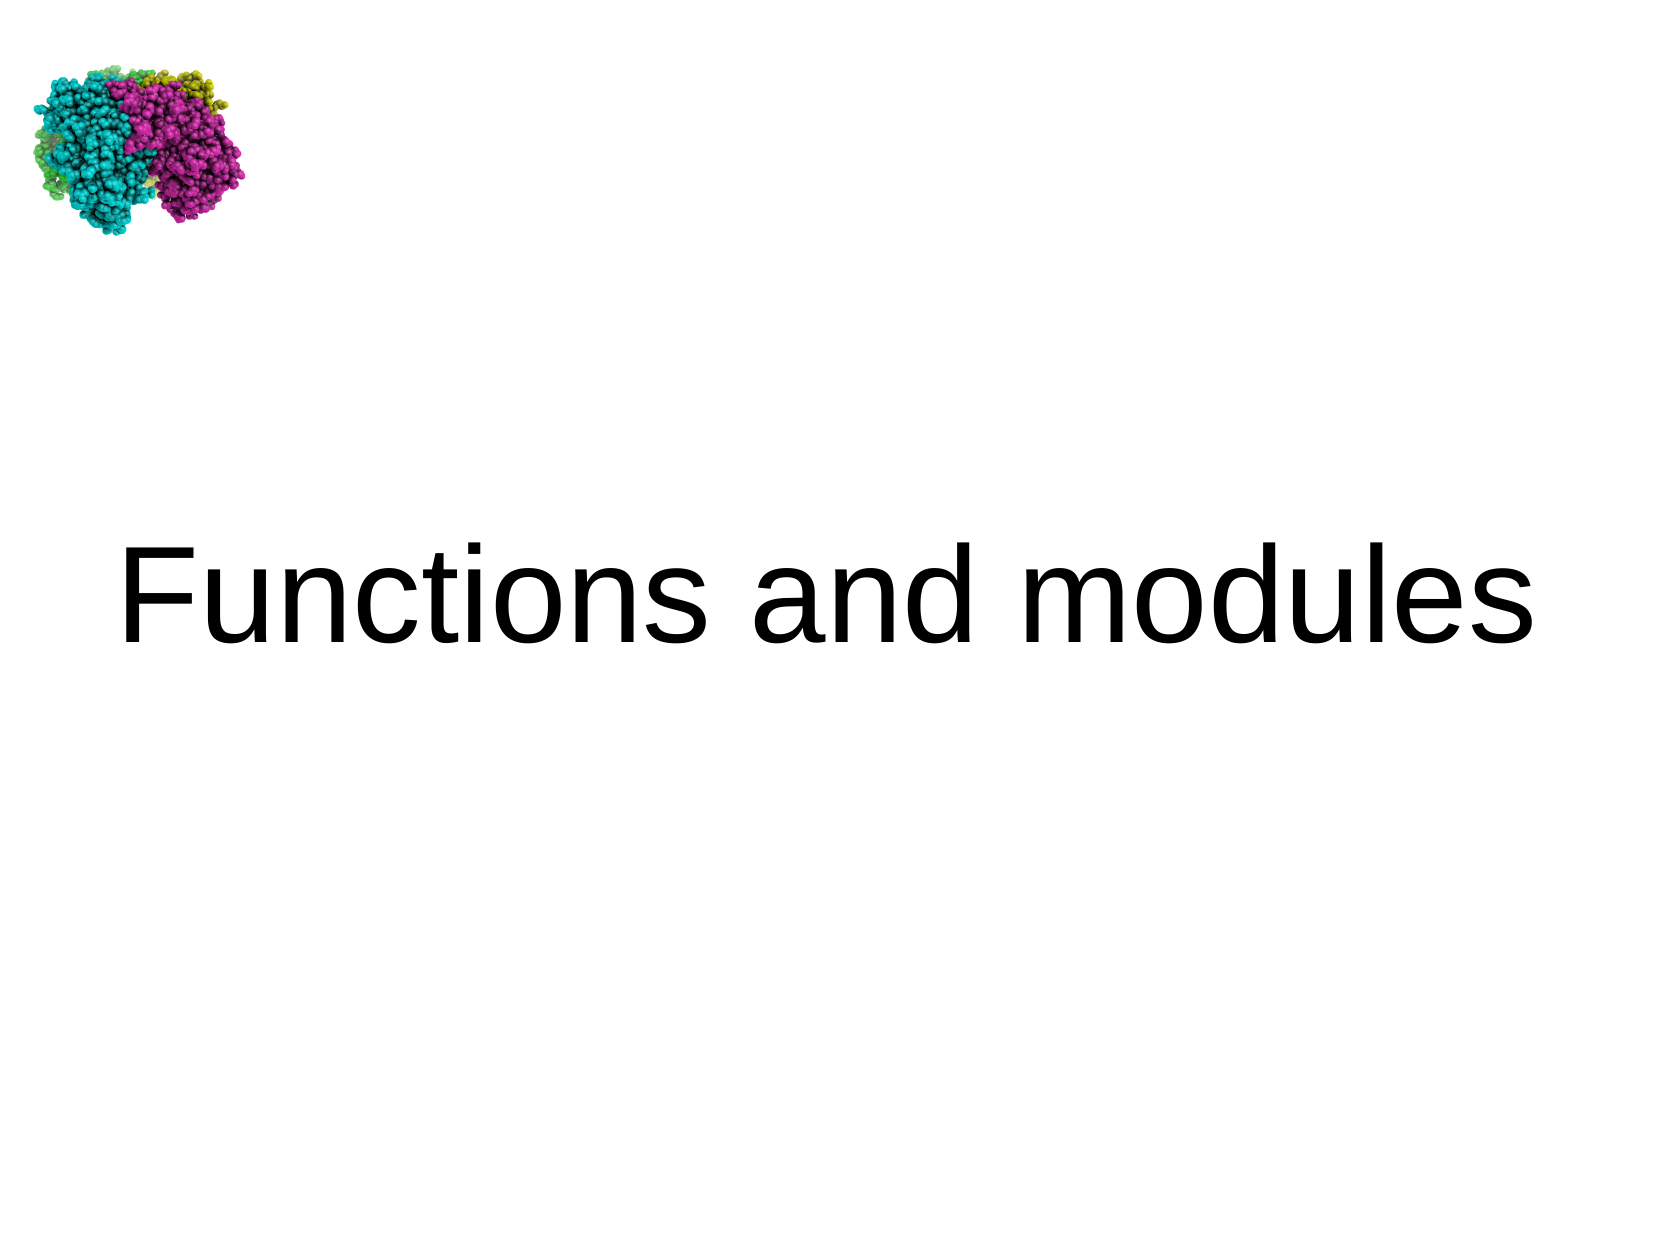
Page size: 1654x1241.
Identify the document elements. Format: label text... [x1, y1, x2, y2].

picture [27, 59, 253, 240]
subtitle Functions and modules [82, 114, 1571, 1075]
